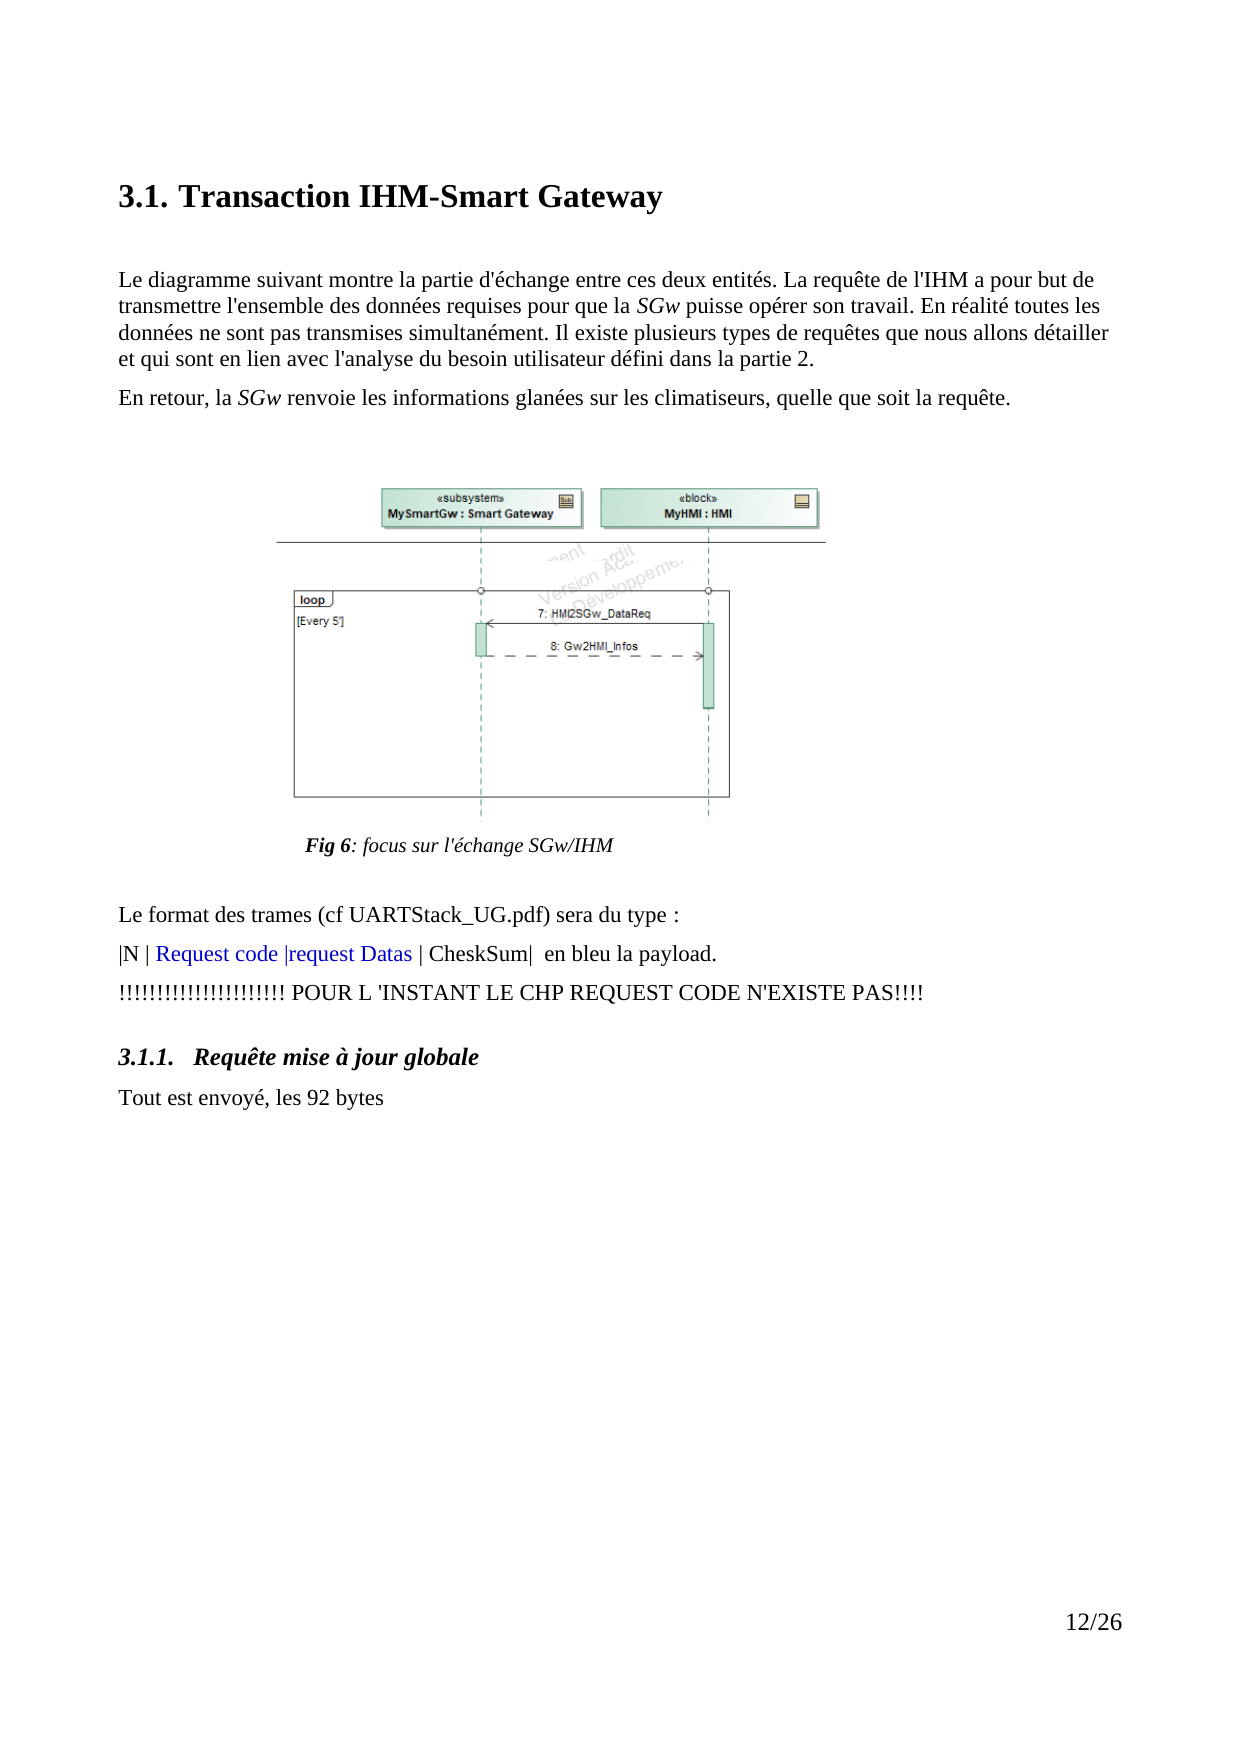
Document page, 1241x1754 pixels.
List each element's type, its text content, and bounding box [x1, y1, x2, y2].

text !!!!!!!!!!!!!!!!!!!!!! POUR L 'INSTANT LE CHP REQUEST CODE N'EXISTE PAS!!!! [118, 979, 1122, 1005]
text Le diagramme suivant montre la partie d'échange entre ces deux entités. La requête de l'IHM a pour but de transmettre l'ensemble des données requises pour que la SGw puisse opérer son travail. En réalité toutes les données ne sont pas transmises simultanément. Il existe plusieurs types de requêtes que nous allons détailler et qui sont en lien avec l'analyse du besoin utilisateur défini dans la partie 2. [118, 266, 1122, 371]
text En retour, la SGw renvoie les informations glanées sur les climatiseurs, quelle que soit la requête. [118, 384, 1122, 410]
text |N | Request code |request Datas | CheskSum| en bleu la payload. [118, 940, 1122, 966]
subtitle Transaction IHM-Smart Gateway [118, 176, 1122, 215]
text Tout est envoyé, les 92 bytes [118, 1084, 1122, 1110]
text Le format des trames (cf UARTStack_UG.pdf) sera du type : [118, 901, 1122, 927]
subtitle Requête mise à jour globale [118, 1042, 1122, 1071]
